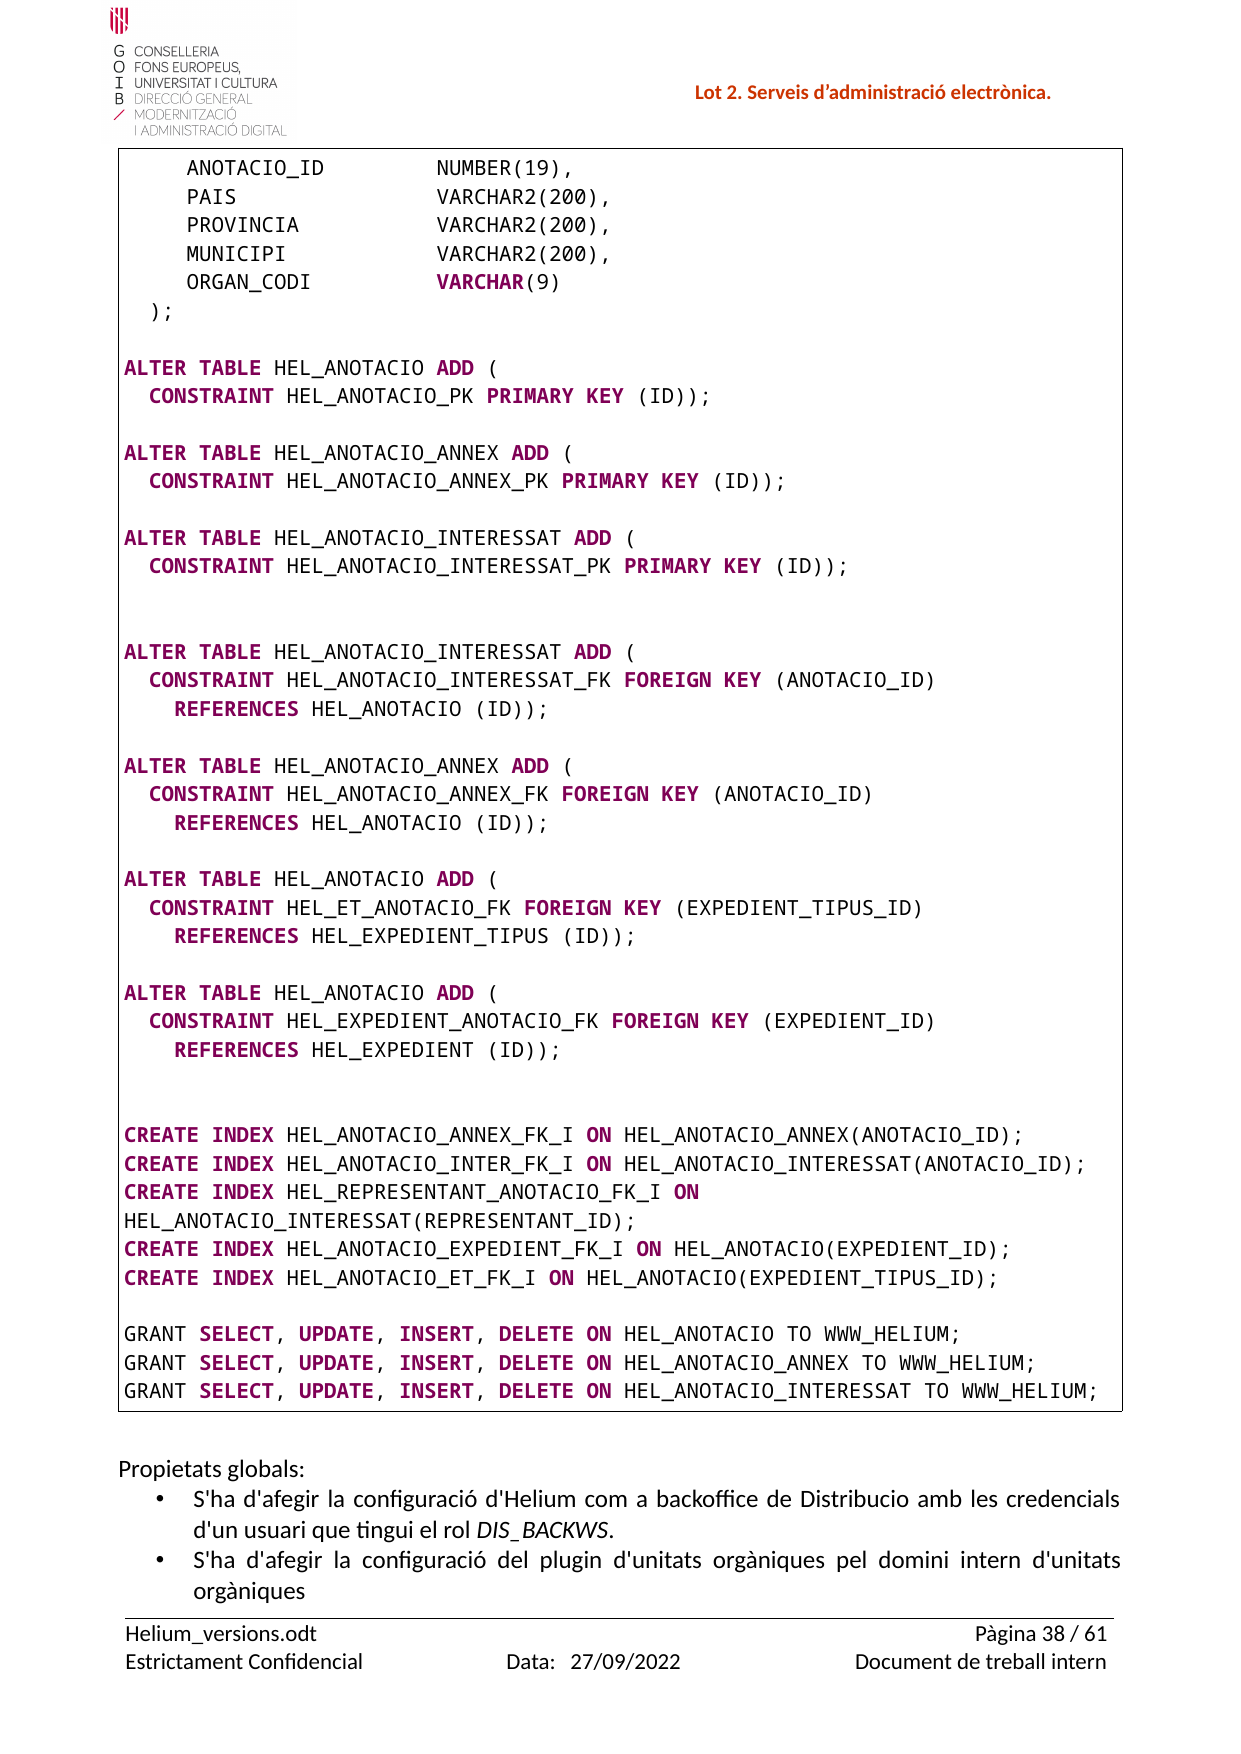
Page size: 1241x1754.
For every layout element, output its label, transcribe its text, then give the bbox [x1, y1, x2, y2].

table_header ANOTACIO_ID NUMBER(19), PAIS VARCHAR2(200), PROVINCIA VARCHAR2(200), MUNICIPI VARCHAR2(200), ORGAN_CODI VARCHAR(9) ); ALTER TABLE HEL_ANOTACIO ADD ( CONSTRAINT HEL_ANOTACIO_PK PRIMARY KEY (ID)); ALTER TABLE HEL_ANOTACIO_ANNEX ADD ( CONSTRAINT HEL_ANOTACIO_ANNEX_PK PRIMARY KEY (ID)); ALTER TABLE HEL_ANOTACIO_INTERESSAT ADD ( CONSTRAINT HEL_ANOTACIO_INTERESSAT_PK PRIMARY KEY (ID)); ALTER TABLE HEL_ANOTACIO_INTERESSAT ADD ( CONSTRAINT HEL_ANOTACIO_INTERESSAT_FK FOREIGN KEY (ANOTACIO_ID) REFERENCES HEL_ANOTACIO (ID)); ALTER TABLE HEL_ANOTACIO_ANNEX ADD ( CONSTRAINT HEL_ANOTACIO_ANNEX_FK FOREIGN KEY (ANOTACIO_ID) REFERENCES HEL_ANOTACIO (ID)); ALTER TABLE HEL_ANOTACIO ADD ( CONSTRAINT HEL_ET_ANOTACIO_FK FOREIGN KEY (EXPEDIENT_TIPUS_ID) REFERENCES HEL_EXPEDIENT_TIPUS (ID)); ALTER TABLE HEL_ANOTACIO ADD ( CONSTRAINT HEL_EXPEDIENT_ANOTACIO_FK FOREIGN KEY (EXPEDIENT_ID) REFERENCES HEL_EXPEDIENT (ID)); CREATE INDEX HEL_ANOTACIO_ANNEX_FK_I ON HEL_ANOTACIO_ANNEX(ANOTACIO_ID); CREATE INDEX HEL_ANOTACIO_INTER_FK_I ON HEL_ANOTACIO_INTERESSAT(ANOTACIO_ID); CREATE INDEX HEL_REPRESENTANT_ANOTACIO_FK_I ON HEL_ANOTACIO_INTERESSAT(REPRESENTANT_ID); CREATE INDEX HEL_ANOTACIO_EXPEDIENT_FK_I ON HEL_ANOTACIO(EXPEDIENT_ID); CREATE INDEX HEL_ANOTACIO_ET_FK_I ON HEL_ANOTACIO(EXPEDIENT_TIPUS_ID); GRANT SELECT, UPDATE, INSERT, DELETE ON HEL_ANOTACIO TO WWW_HELIUM; GRANT SELECT, UPDATE, INSERT, DELETE ON HEL_ANOTACIO_ANNEX TO WWW_HELIUM; GRANT SELECT, UPDATE, INSERT, DELETE ON HEL_ANOTACIO_INTERESSAT TO WWW_HELIUM; [119, 149, 1122, 1411]
list S'ha d'afegir la configuració d'Helium com a backoffice de Distribucio amb les credencials d'un usuari que tingui el rol DIS_BACKWS. [156, 1483, 1122, 1544]
picture [100, 0, 297, 144]
text Propietats globals: [118, 1453, 1122, 1483]
list S'ha d'afegir la configuració del plugin d'unitats orgàniques pel domini intern d'unitats orgàniques [156, 1544, 1122, 1606]
